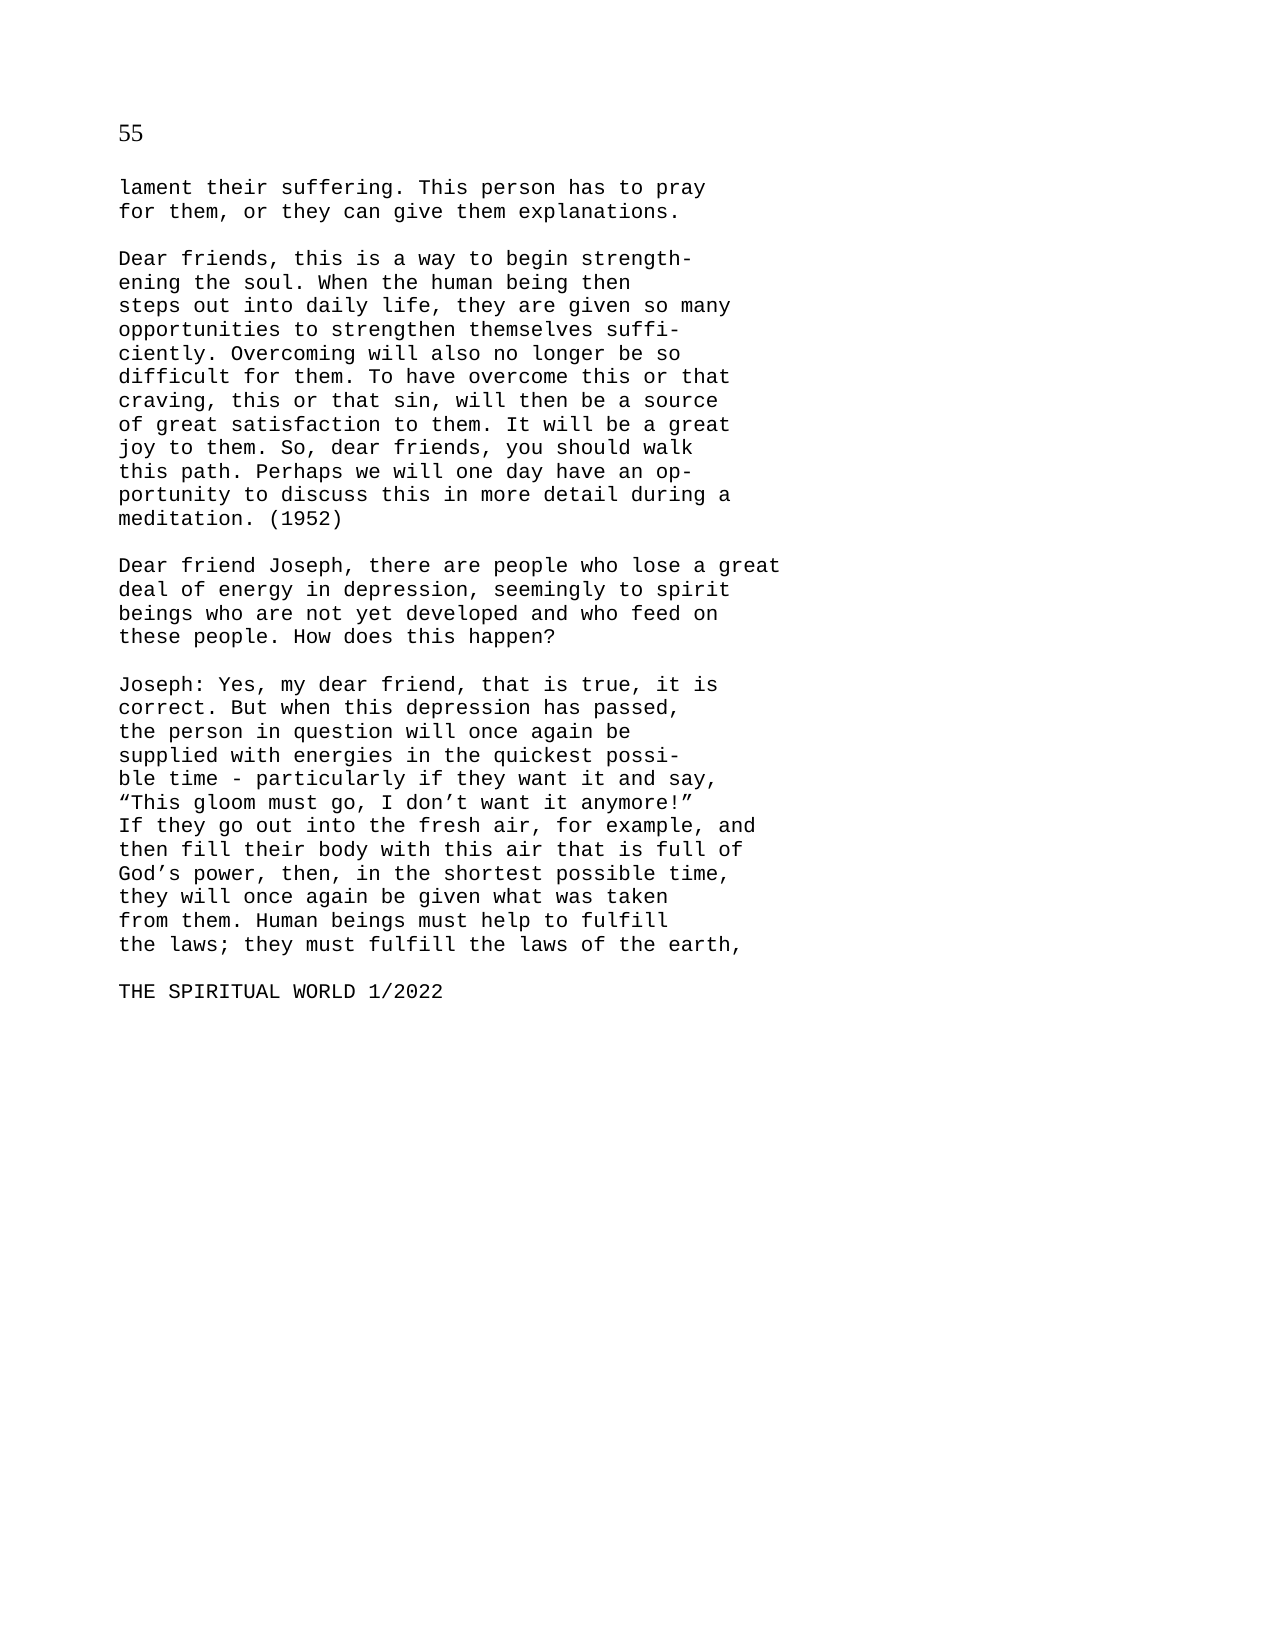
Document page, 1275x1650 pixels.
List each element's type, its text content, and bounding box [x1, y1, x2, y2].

text for them, or they can give them explanations. [118, 201, 1157, 224]
text these people. How does this happen? [118, 626, 1157, 650]
text lament their suffering. This person has to pray [118, 177, 1157, 201]
text ciently. Overcoming will also no longer be so [118, 343, 1157, 366]
text joy to them. So, dear friends, you should walk [118, 437, 1157, 461]
text of great satisfaction to them. It will be a great [118, 413, 1157, 437]
text ble time - particularly if they want it and say, [118, 768, 1157, 792]
text craving, this or that sin, will then be a source [118, 390, 1157, 413]
text deal of energy in depression, seemingly to spirit [118, 579, 1157, 603]
text correct. But when this depression has passed, [118, 697, 1157, 721]
text “This gloom must go, I don’t want it anymore!” [118, 792, 1157, 816]
text opportunities to strengthen themselves suffi- [118, 319, 1157, 343]
text supplied with energies in the quickest possi- [118, 744, 1157, 768]
text beings who are not yet developed and who feed on [118, 603, 1157, 626]
text THE SPIRITUAL WORLD 1/2022 [118, 981, 1157, 1005]
text difficult for them. To have overcome this or that [118, 366, 1157, 390]
text Dear friends, this is a way to begin strength- [118, 248, 1157, 272]
text from them. Human beings must help to fulfill [118, 910, 1157, 934]
text they will once again be given what was taken [118, 886, 1157, 910]
text steps out into daily life, they are given so many [118, 295, 1157, 319]
text ening the soul. When the human being then [118, 272, 1157, 295]
text the person in question will once again be [118, 721, 1157, 744]
text God’s power, then, in the shortest possible time, [118, 863, 1157, 886]
text this path. Perhaps we will one day have an op- [118, 461, 1157, 484]
text then fill their body with this air that is full of [118, 839, 1157, 863]
text Dear friend Joseph, there are people who lose a great [118, 555, 1157, 579]
text Joseph: Yes, my dear friend, that is true, it is [118, 674, 1157, 697]
text the laws; they must fulfill the laws of the earth, [118, 934, 1157, 957]
text meditation. (1952) [118, 508, 1157, 532]
text If they go out into the fresh air, for example, and [118, 816, 1157, 839]
text portunity to discuss this in more detail during a [118, 484, 1157, 508]
